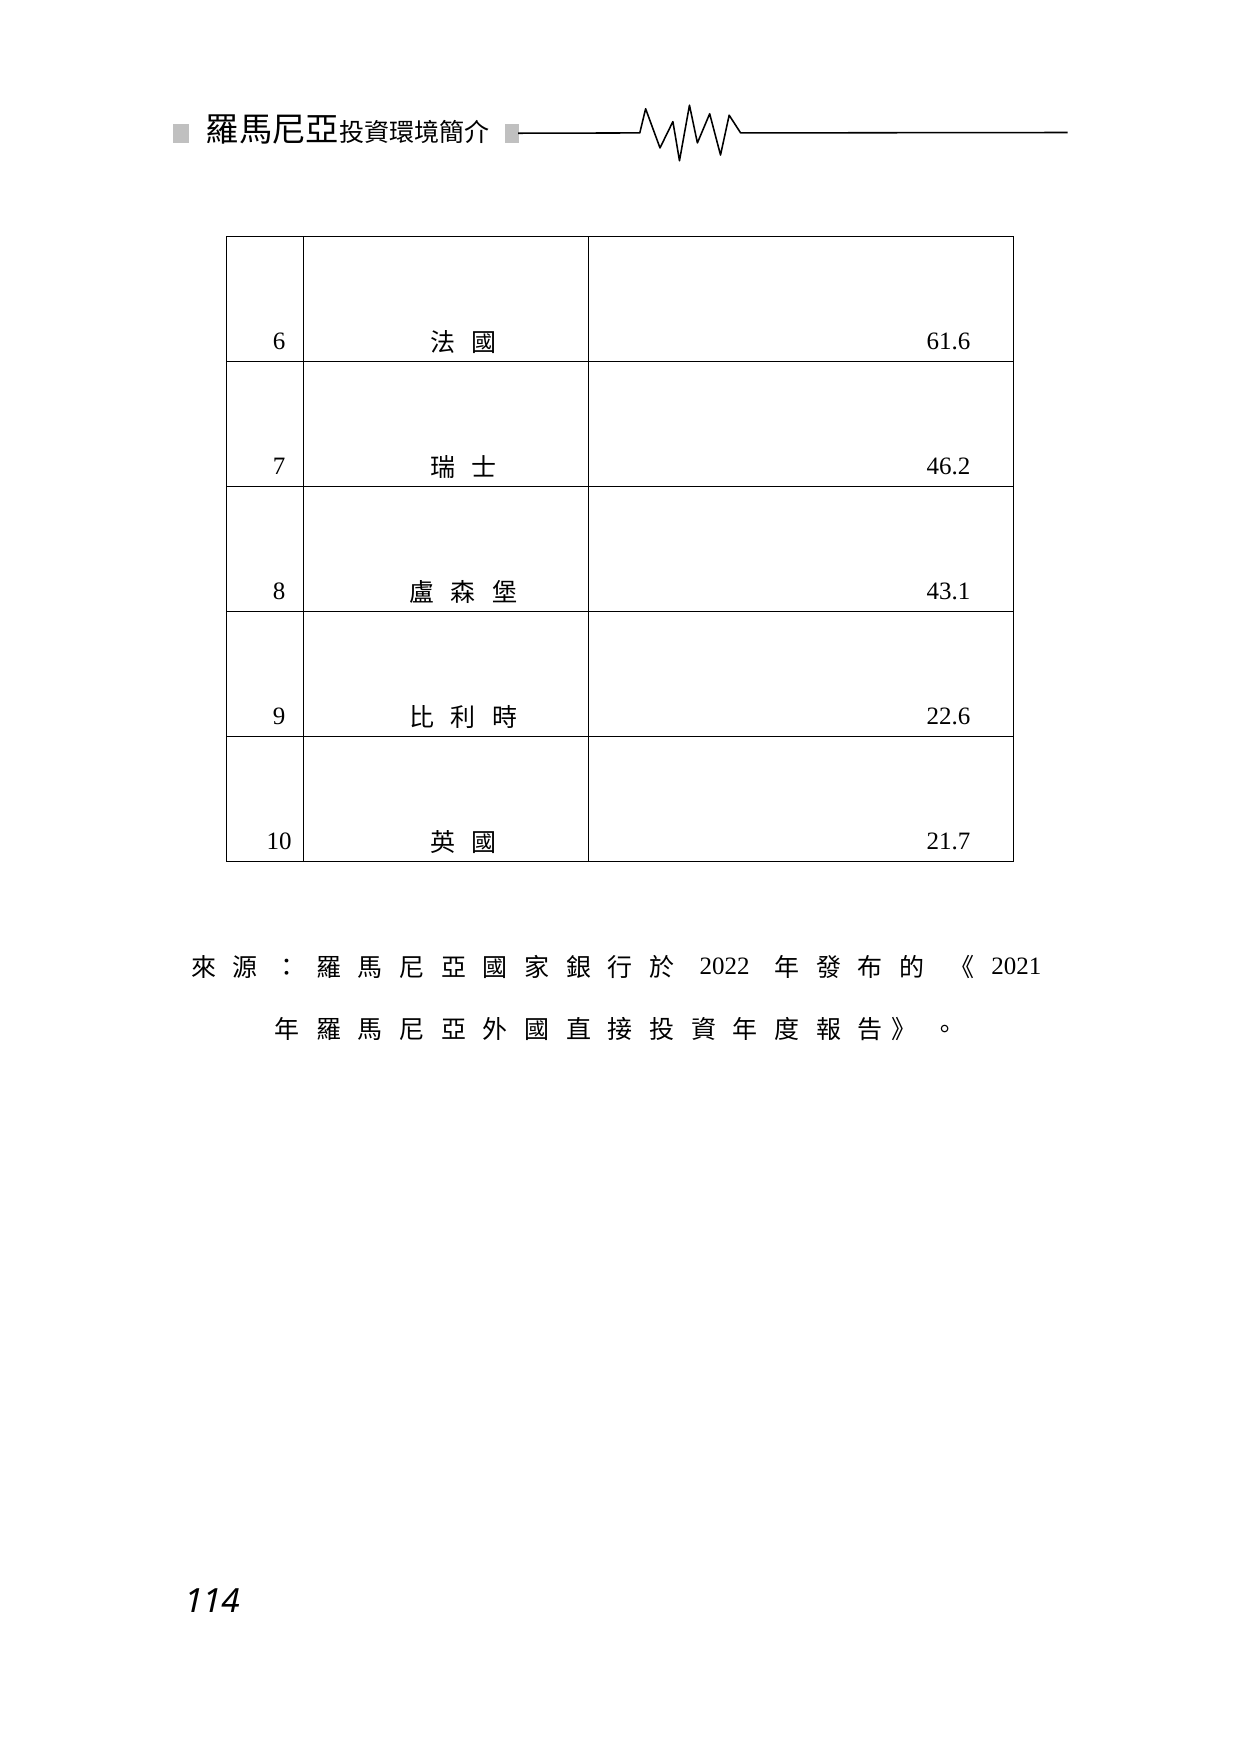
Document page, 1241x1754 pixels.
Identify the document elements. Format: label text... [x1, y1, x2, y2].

table_cell 7 [227, 362, 303, 486]
table_cell 英國 [304, 737, 588, 861]
table_cell 9 [227, 612, 303, 736]
table_cell 21.7 [589, 737, 1013, 861]
table_cell 43.1 [589, 487, 1013, 611]
table_cell 10 [227, 737, 303, 861]
table_cell 瑞士 [304, 362, 588, 486]
table_cell 比利時 [304, 612, 588, 736]
text 來源：羅馬尼亞國家銀行於2022年發布的《2021年羅馬尼亞外國直接投資年度報告》。 [183, 924, 1058, 1049]
table_cell 6 [227, 237, 303, 361]
table_cell 法國 [304, 237, 588, 361]
table_cell 22.6 [589, 612, 1013, 736]
table_cell 盧森堡 [304, 487, 588, 611]
table_cell 46.2 [589, 362, 1013, 486]
table_cell 61.6 [589, 237, 1013, 361]
table_cell 8 [227, 487, 303, 611]
